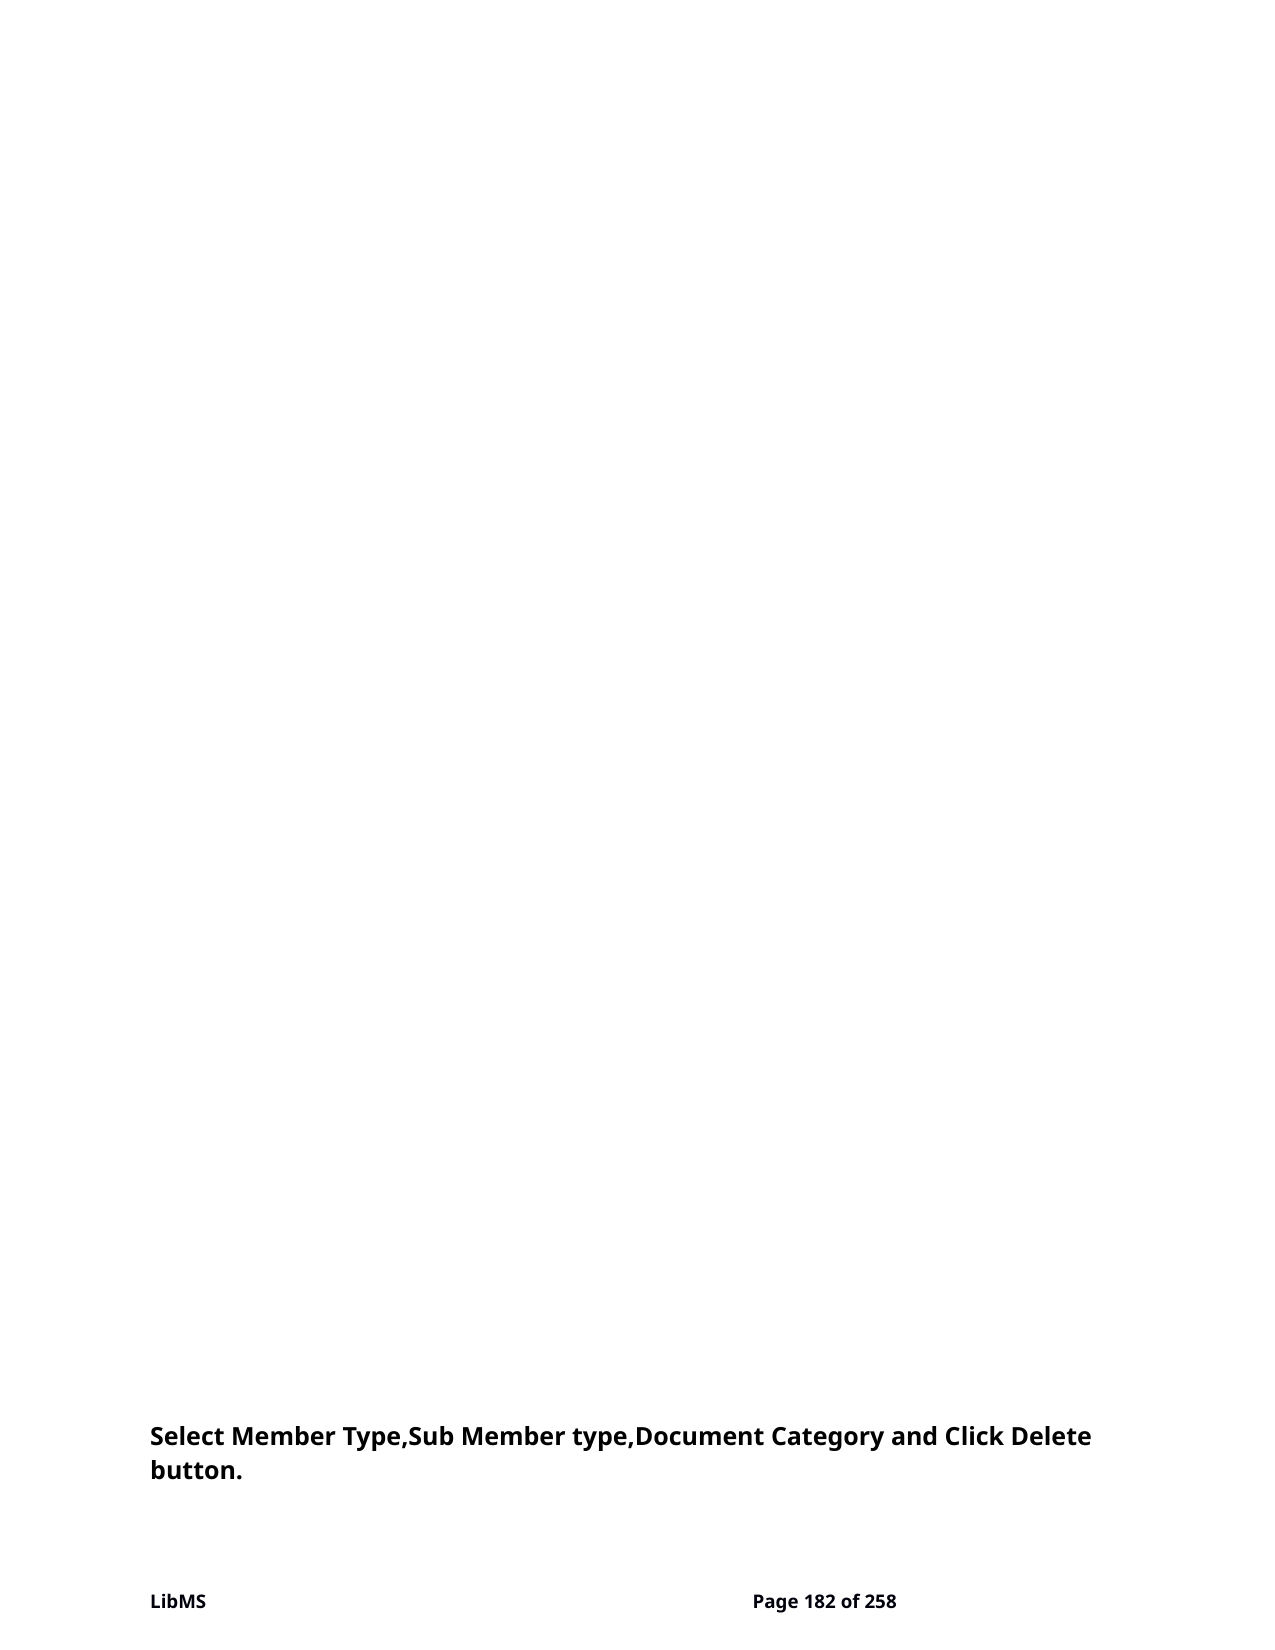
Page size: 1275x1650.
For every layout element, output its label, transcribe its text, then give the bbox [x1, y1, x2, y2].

text Select Member Type,Sub Member type,Document Category and Click Delete button. [150, 133, 1125, 1521]
